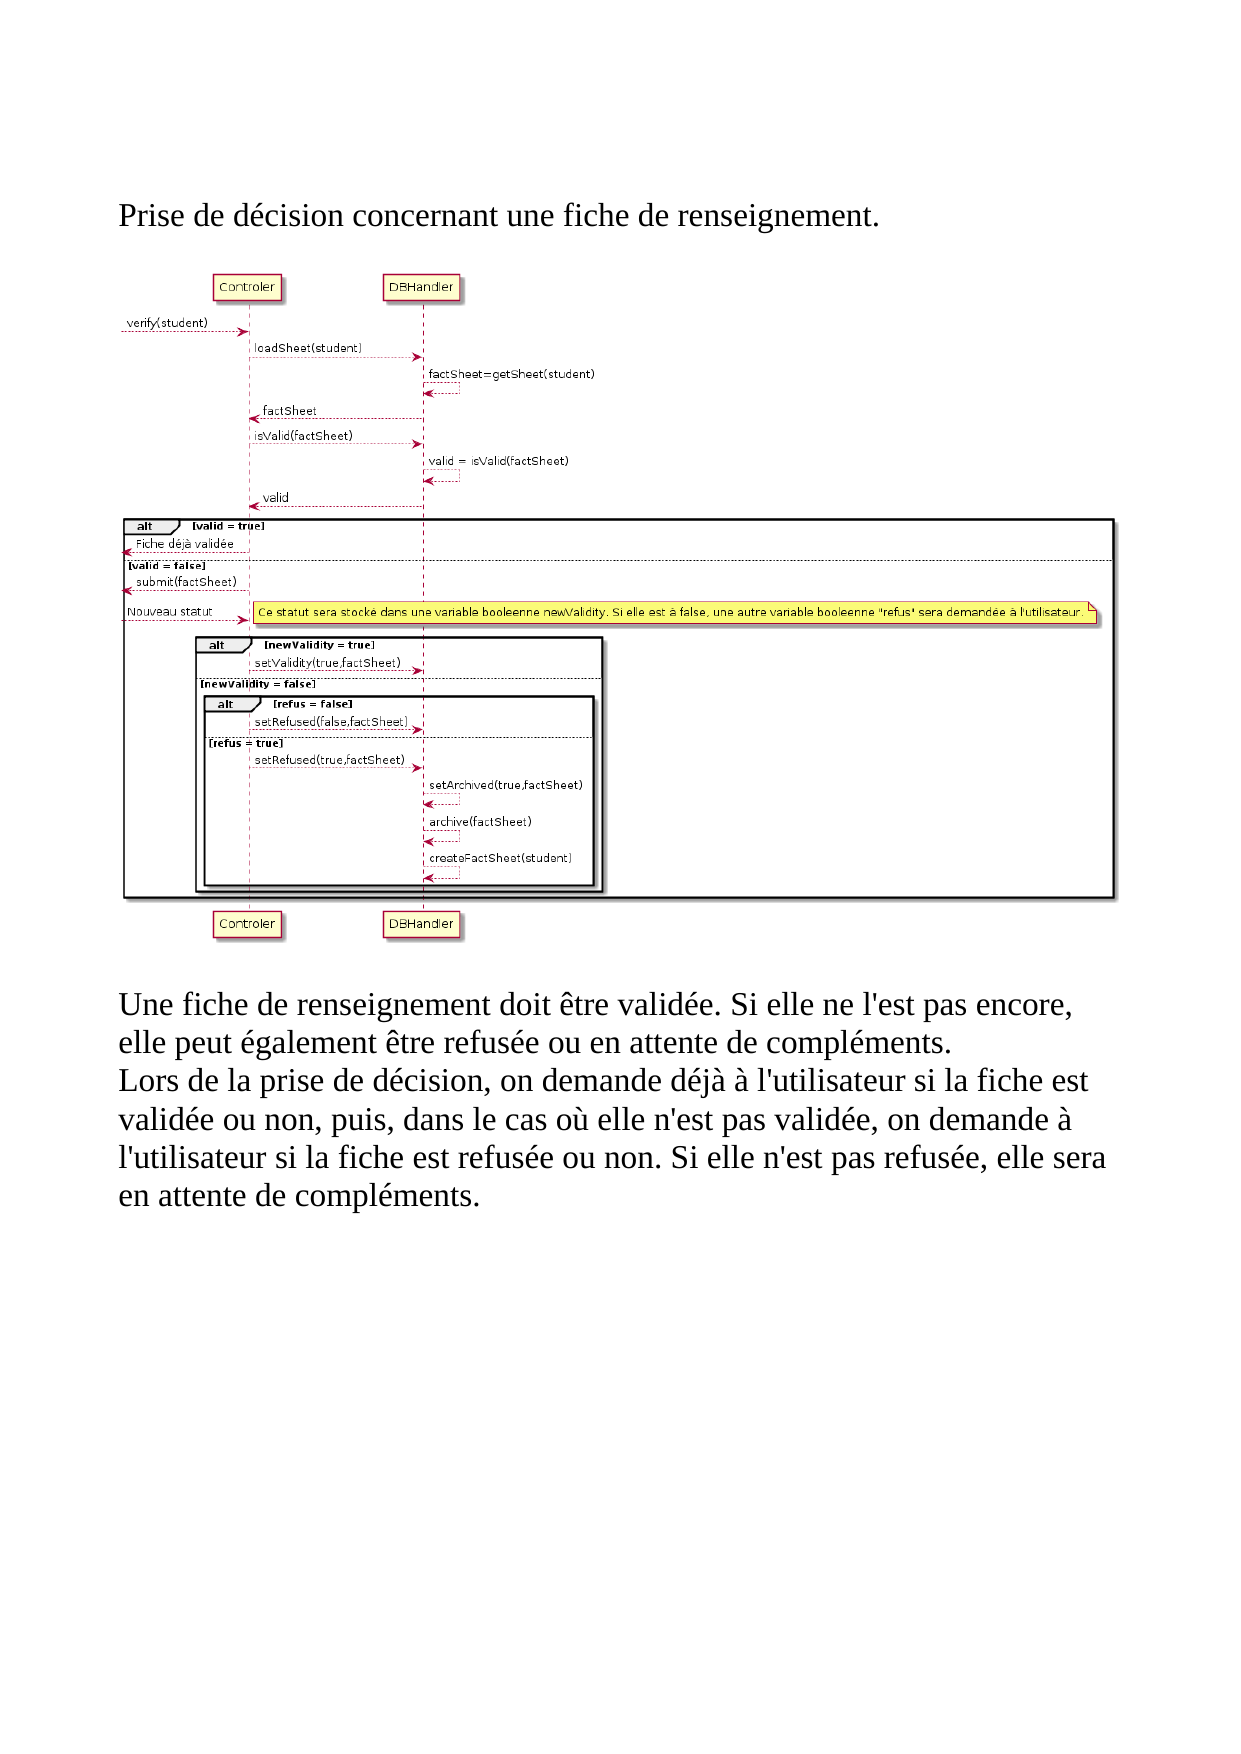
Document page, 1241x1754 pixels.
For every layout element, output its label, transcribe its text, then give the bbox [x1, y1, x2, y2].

picture [118, 271, 1122, 946]
text Lors de la prise de décision, on demande déjà à l'utilisateur si la fiche est validée ou non, puis, dans le cas où elle n'est pas validée, on demande à l'utilisateur si la fiche est refusée ou non. Si elle n'est pas refusée, elle sera en attente de compléments. [118, 1061, 1122, 1214]
text Prise de décision concernant une fiche de renseignement. [118, 195, 1122, 233]
text Une fiche de renseignement doit être validée. Si elle ne l'est pas encore, elle peut également être refusée ou en attente de compléments. [118, 984, 1122, 1061]
